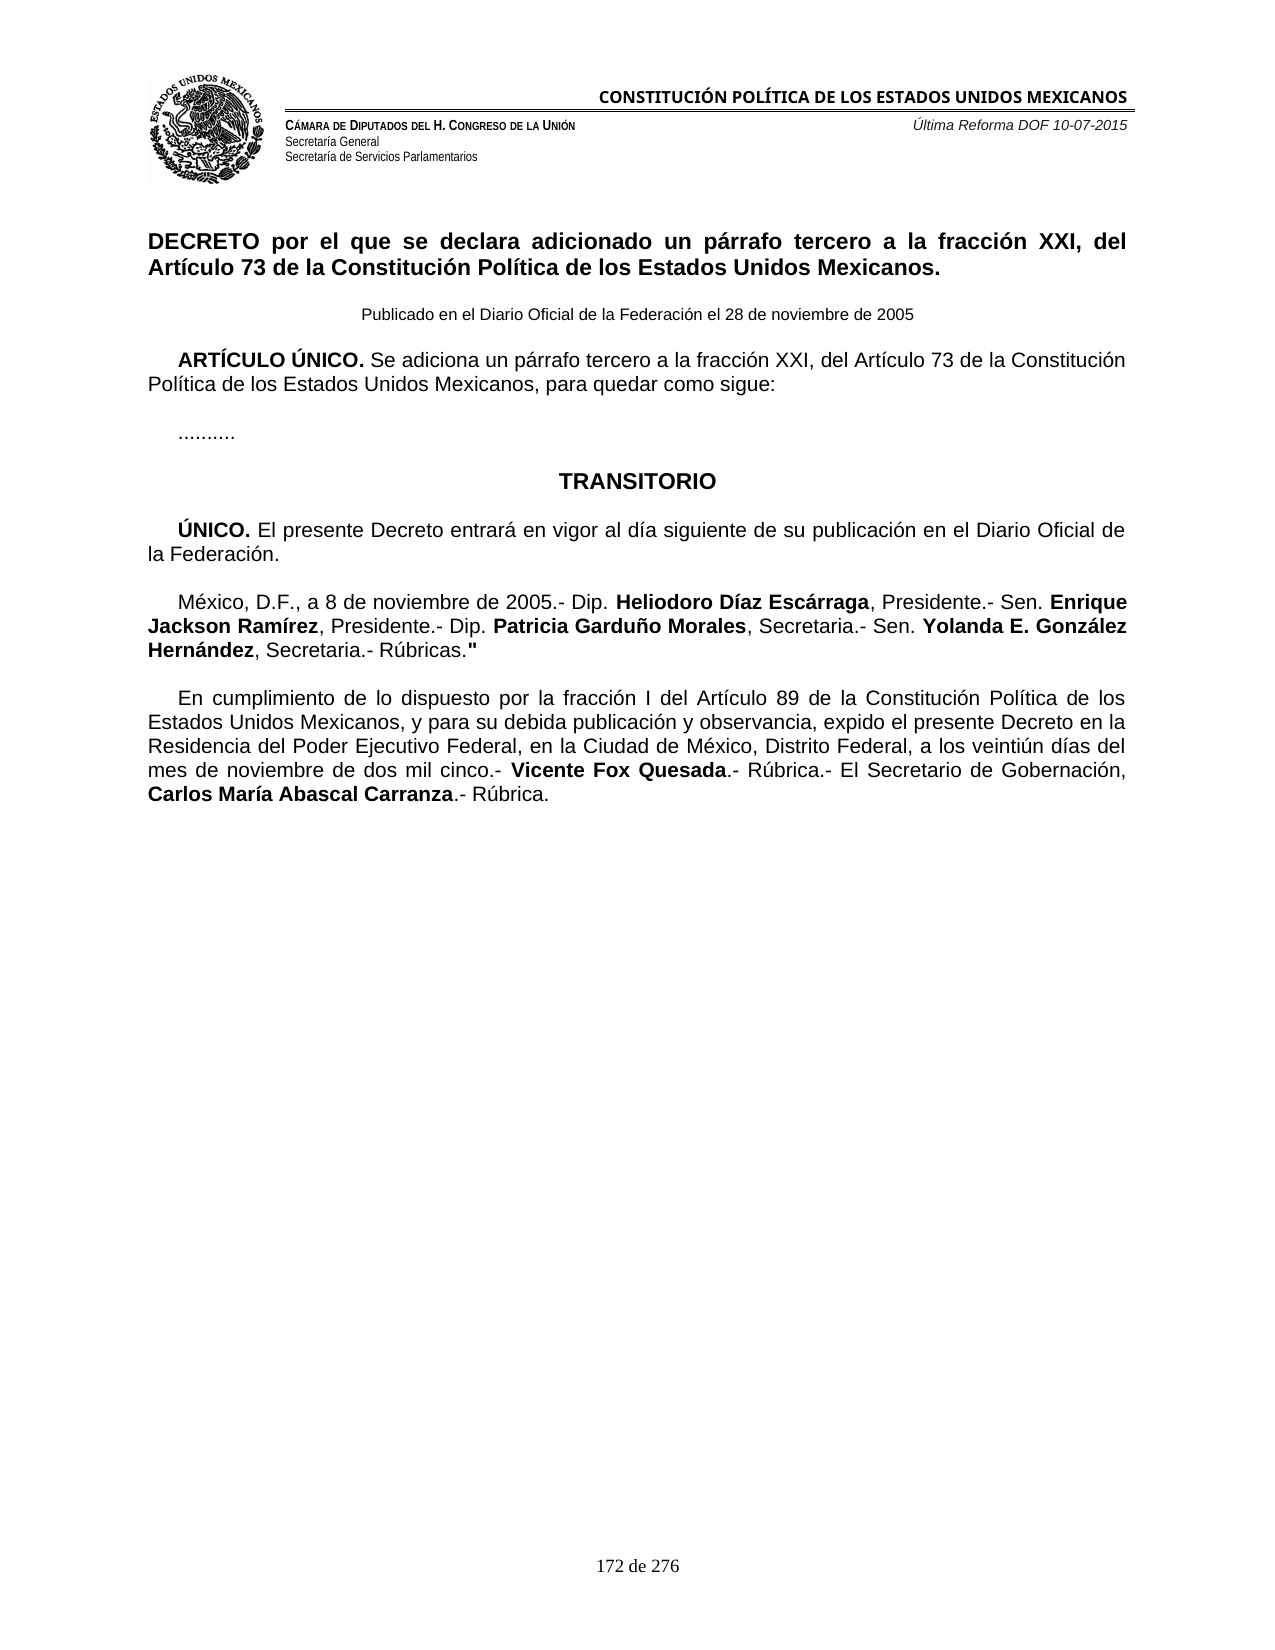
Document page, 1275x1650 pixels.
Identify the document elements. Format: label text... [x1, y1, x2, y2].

text En cumplimiento de lo dispuesto por la fracción I del Artículo 89 de la Constitución Política de los Estados Unidos Mexicanos, y para su debida publicación y observancia, expido el presente Decreto en la Residencia del Poder Ejecutivo Federal, en la Ciudad de México, Distrito Federal, a los veintiún días del mes de noviembre de dos mil cinco.- Vicente Fox Quesada.- Rúbrica.- El Secretario de Gobernación, Carlos María Abascal Carranza.- Rúbrica. [148, 686, 1127, 805]
text Publicado en el Diario Oficial de la Federación el 28 de noviembre de 2005 [148, 305, 1127, 324]
text ARTÍCULO ÚNICO. Se adiciona un párrafo tercero a la fracción XXI, del Artículo 73 de la Constitución Política de los Estados Unidos Mexicanos, para quedar como sigue: [148, 348, 1127, 396]
text .......... [148, 420, 1127, 444]
text DECRETO por el que se declara adicionado un párrafo tercero a la fracción XXI, del Artículo 73 de la Constitución Política de los Estados Unidos Mexicanos. [148, 228, 1127, 281]
text TRANSITORIO [148, 468, 1127, 494]
text México, D.F., a 8 de noviembre de 2005.- Dip. Heliodoro Díaz Escárraga, Presidente.- Sen. Enrique Jackson Ramírez, Presidente.- Dip. Patricia Garduño Morales, Secretaria.- Sen. Yolanda E. González Hernández, Secretaria.- Rúbricas." [148, 590, 1127, 662]
text ÚNICO. El presente Decreto entrará en vigor al día siguiente de su publicación en el Diario Oficial de la Federación. [148, 518, 1127, 566]
